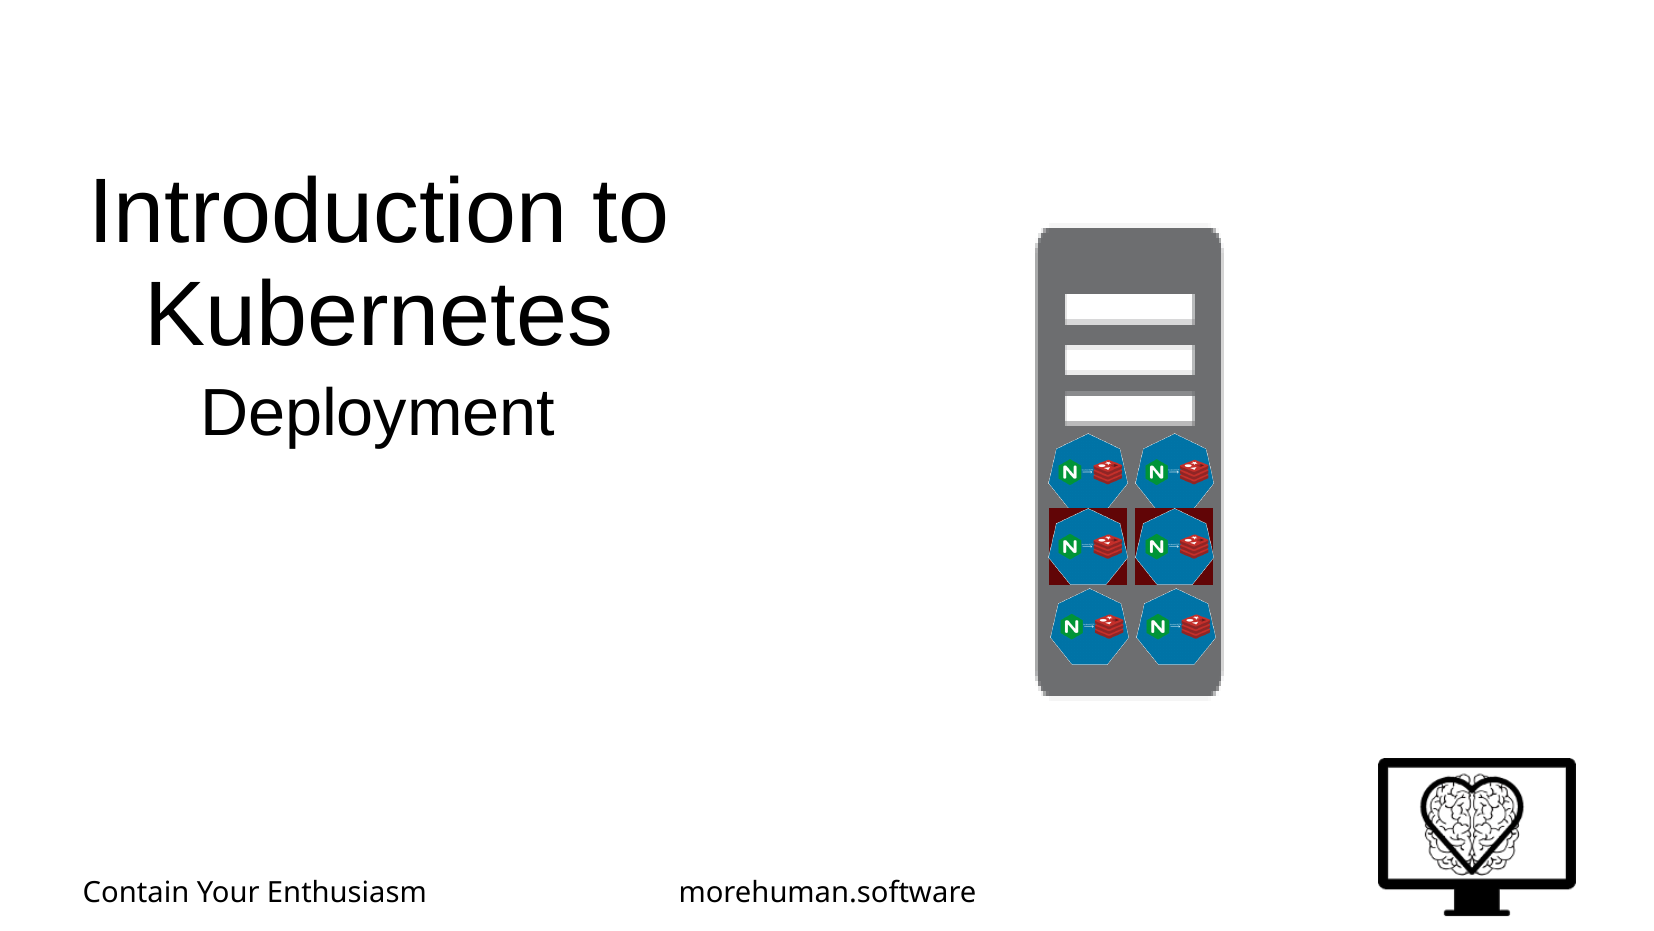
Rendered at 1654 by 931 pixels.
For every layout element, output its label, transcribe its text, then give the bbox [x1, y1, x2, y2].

picture [972, 157, 1291, 768]
text_box Deployment [81, 375, 674, 680]
picture [1378, 758, 1576, 925]
title Introduction to Kubernetes [83, 154, 676, 371]
